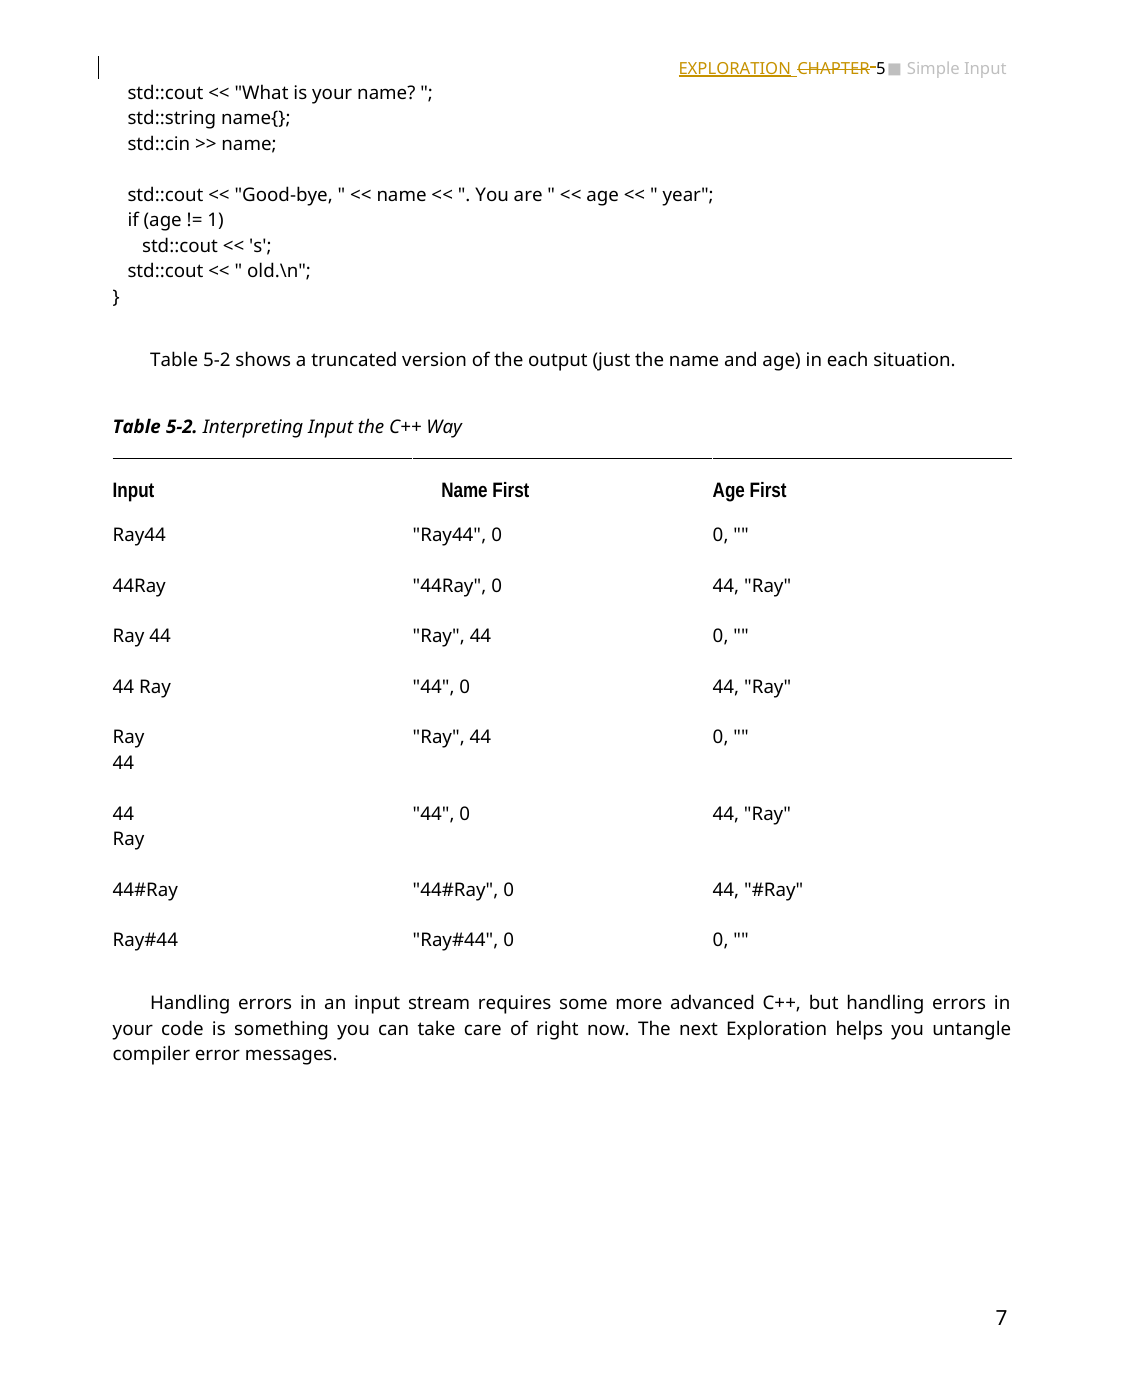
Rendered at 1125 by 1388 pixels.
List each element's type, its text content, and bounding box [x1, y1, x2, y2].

text std::cout << 's'; [112, 232, 1012, 258]
table_cell 44, "Ray" [713, 787, 1012, 863]
text Handling errors in an input stream requires some more advanced C++, but handling errors in your code is something you can take care of right now. The next Exploration helps you untangle compiler error messages. [112, 989, 1012, 1066]
text Table 5‑2. Interpreting Input the C++ Way [112, 413, 1012, 439]
table_cell "44Ray", 0 [413, 560, 712, 610]
text } [112, 283, 1012, 309]
table_cell 44, "#Ray" [713, 863, 1012, 914]
table_cell "44", 0 [413, 661, 712, 711]
table_cell Ray#44 [113, 914, 412, 964]
text std::cout << " old.\n"; [112, 258, 1012, 283]
table_cell 0, "" [713, 711, 1012, 787]
table_header [413, 451, 712, 458]
table_cell Ray44 [113, 509, 412, 560]
table_cell 0, "" [713, 914, 1012, 964]
table_cell 44 Ray [113, 661, 412, 711]
table_header Name First [413, 459, 712, 509]
table_header Input [113, 459, 412, 509]
text Table 5‑2 shows a truncated version of the output (just the name and age) in each situation. [112, 346, 1012, 372]
table_header [713, 451, 1012, 458]
table_cell "44", 0 [413, 787, 712, 863]
table_cell "44#Ray", 0 [413, 863, 712, 914]
table_cell 0, "" [713, 509, 1012, 560]
table_cell 44, "Ray" [713, 661, 1012, 711]
table_cell Ray 44 [113, 711, 412, 787]
table_cell Ray 44 [113, 610, 412, 661]
table_cell "Ray44", 0 [413, 509, 712, 560]
table_cell 44, "Ray" [713, 560, 1012, 610]
text std::string name{}; [112, 104, 1012, 130]
text if (age != 1) [112, 207, 1012, 232]
table_header Age First [713, 459, 1012, 509]
text std::cout << "What is your name? "; [112, 79, 1012, 104]
table_cell "Ray", 44 [413, 711, 712, 787]
table_cell 44Ray [113, 560, 412, 610]
table_cell "Ray", 44 [413, 610, 712, 661]
text std::cin >> name; [112, 130, 1012, 156]
table_cell 44 Ray [113, 787, 412, 863]
table_cell 44#Ray [113, 863, 412, 914]
table_header [113, 451, 412, 458]
table_cell 0, "" [713, 610, 1012, 661]
table_cell "Ray#44", 0 [413, 914, 712, 964]
text std::cout << "Good-bye, " << name << ". You are " << age << " year"; [112, 181, 1012, 207]
